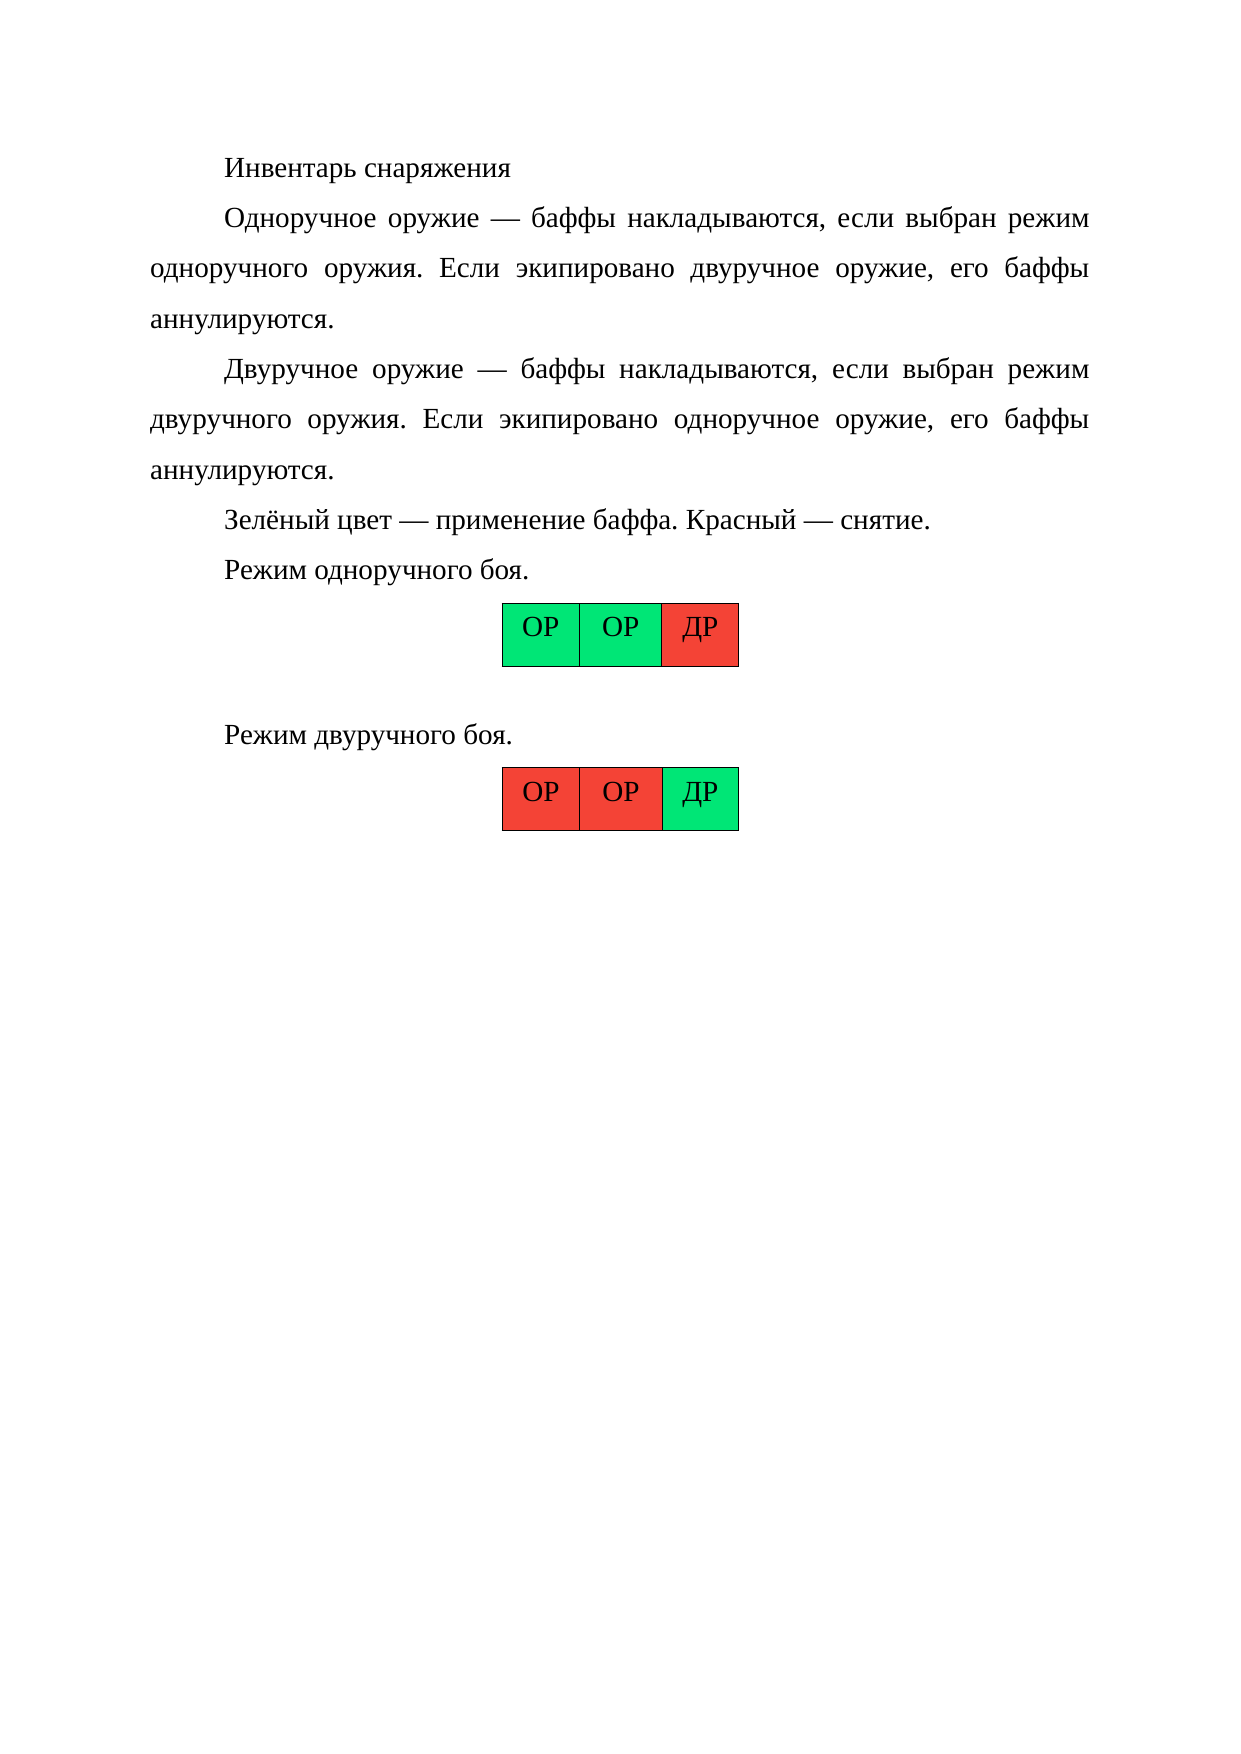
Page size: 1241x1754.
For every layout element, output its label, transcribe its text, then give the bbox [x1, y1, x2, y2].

table_header ОР [580, 604, 661, 666]
table_header ОР [580, 768, 662, 830]
table_header ОР [503, 768, 579, 830]
text Одноручное оружие — баффы накладываются, если выбран режим одноручного оружия. Если экипировано двуручное оружие, его баффы аннулируются. [150, 200, 1090, 334]
text Режим двуручного боя. [150, 717, 1090, 750]
text Зелёный цвет — применение баффа. Красный — снятие. [150, 502, 1090, 536]
text Режим одноручного боя. [150, 552, 1090, 586]
table_header ОР [503, 604, 579, 666]
text Двуручное оружие — баффы накладываются, если выбран режим двуручного оружия. Если экипировано одноручное оружие, его баффы аннулируются. [150, 351, 1090, 485]
table_header ДР [662, 604, 738, 666]
text Инвентарь снаряжения [150, 150, 1090, 183]
table_header ДР [663, 768, 738, 830]
